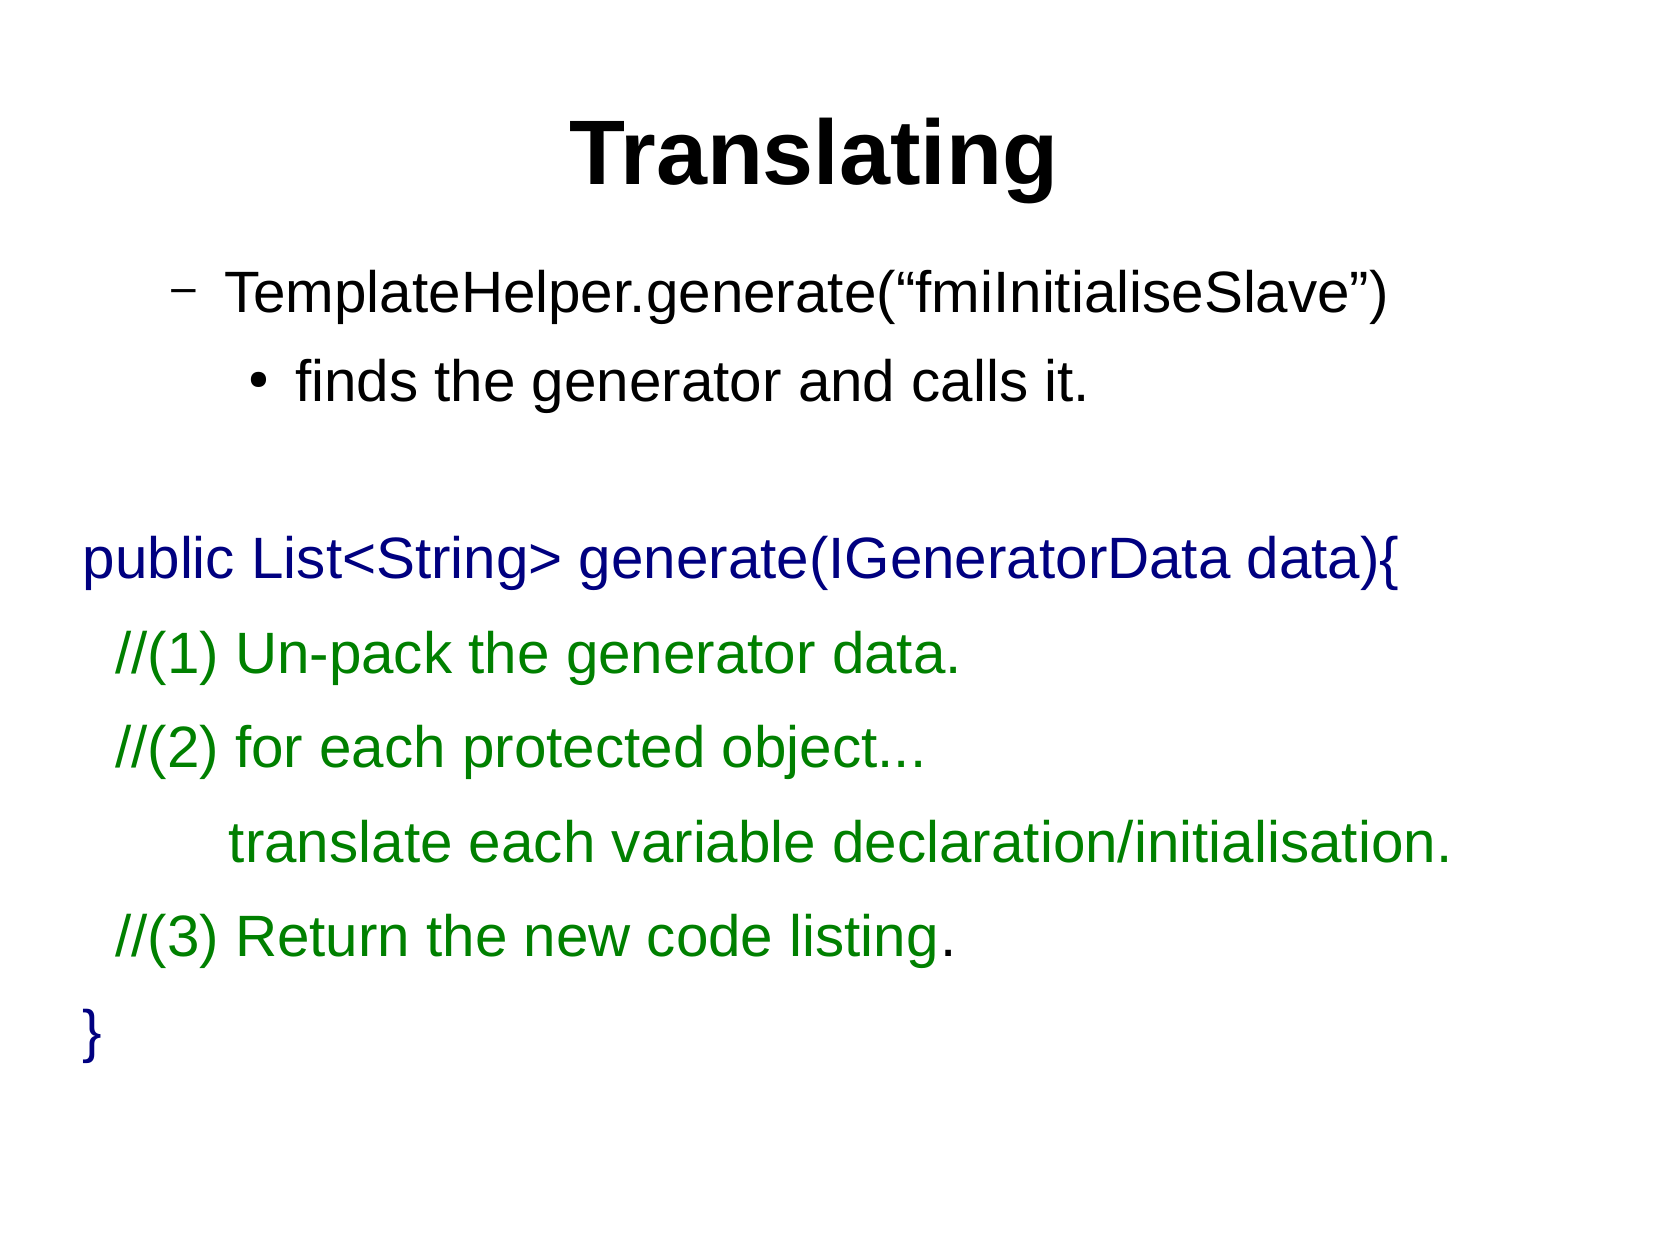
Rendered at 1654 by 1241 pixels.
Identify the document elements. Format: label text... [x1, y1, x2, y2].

list TemplateHelper.generate(“fmiInitialiseSlave”) finds the generator and calls it. public List<String> generate(IGeneratorData data){ //(1) Un-pack the generator data. //(2) for each protected object... translate each variable declaration/initialisation. //(3) Return the new code listing. } [82, 259, 1607, 1152]
title Translating [82, 49, 1571, 257]
